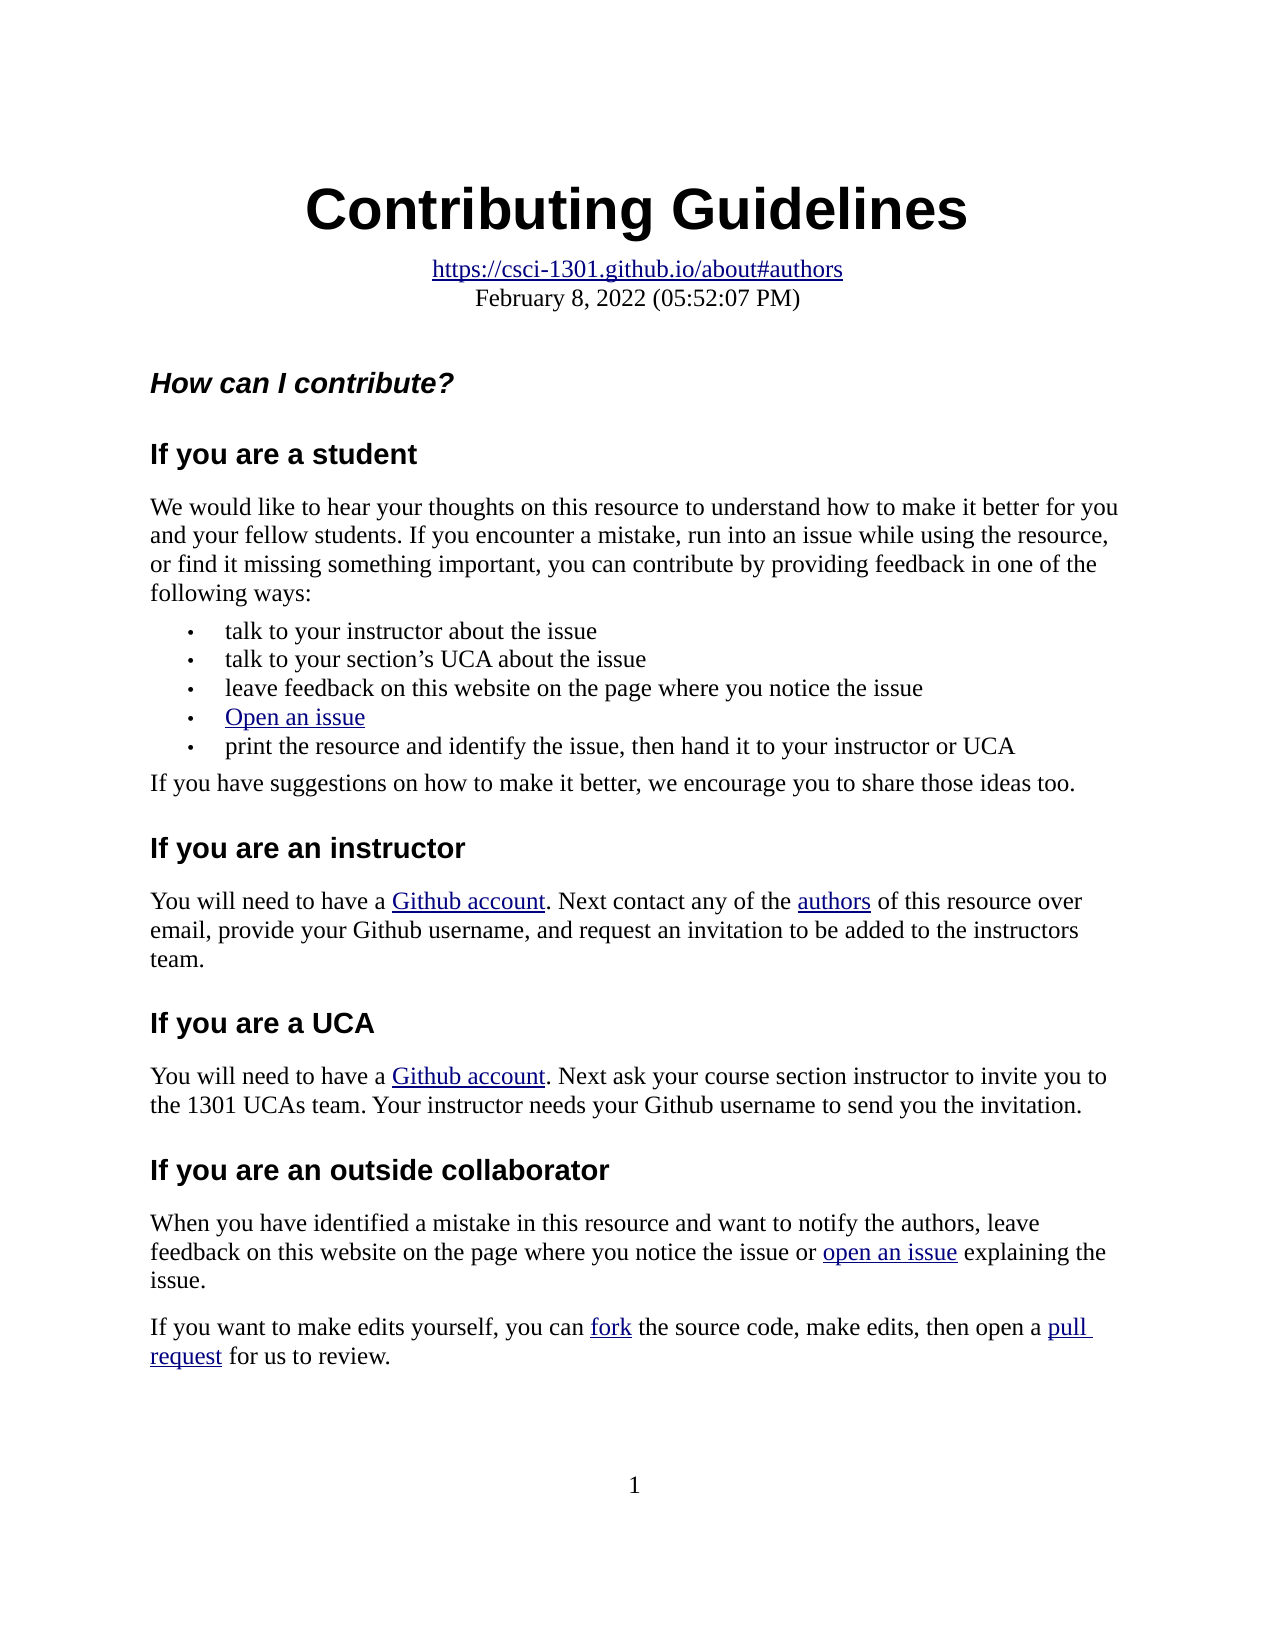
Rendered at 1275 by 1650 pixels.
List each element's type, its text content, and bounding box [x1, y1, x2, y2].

list print the resource and identify the issue, then hand it to your instructor or UCA [187, 731, 1125, 759]
list talk to your section’s UCA about the issue [187, 644, 1125, 673]
text If you have suggestions on how to make it better, we encourage you to share those ideas too. [150, 768, 1125, 797]
list Open an issue [187, 702, 1125, 731]
title Contributing Guidelines [150, 175, 1125, 242]
text https://csci-1301.github.io/about#authors [150, 254, 1125, 283]
text You will need to have a Github account. Next contact any of the authors of this resource over email, provide your Github username, and request an invitation to be added to the instructors team. [150, 886, 1125, 972]
list talk to your instructor about the issue [187, 616, 1125, 644]
text When you have identified a mistake in this resource and want to notify the authors, leave feedback on this website on the page where you notice the issue or open an issue explaining the issue. [150, 1208, 1125, 1294]
text February 8, 2022 (05:52:07 PM) [150, 283, 1125, 312]
subtitle If you are a student [150, 437, 1125, 470]
text We would like to hear your thoughts on this resource to understand how to make it better for you and your fellow students. If you encounter a mistake, run into an issue while using the resource, or find it missing something important, you can contribute by providing feedback in one of the following ways: [150, 492, 1125, 607]
subtitle How can I contribute? [150, 366, 1125, 399]
subtitle If you are a UCA [150, 1006, 1125, 1040]
subtitle If you are an outside collaborator [150, 1153, 1125, 1186]
text If you want to make edits yourself, you can fork the source code, make edits, then open a pull request for us to review. [150, 1312, 1125, 1369]
text You will need to have a Github account. Next ask your course section instructor to invite you to the 1301 UCAs team. Your instructor needs your Github username to send you the invitation. [150, 1061, 1125, 1119]
list leave feedback on this website on the page where you notice the issue [187, 673, 1125, 702]
subtitle If you are an instructor [150, 831, 1125, 865]
